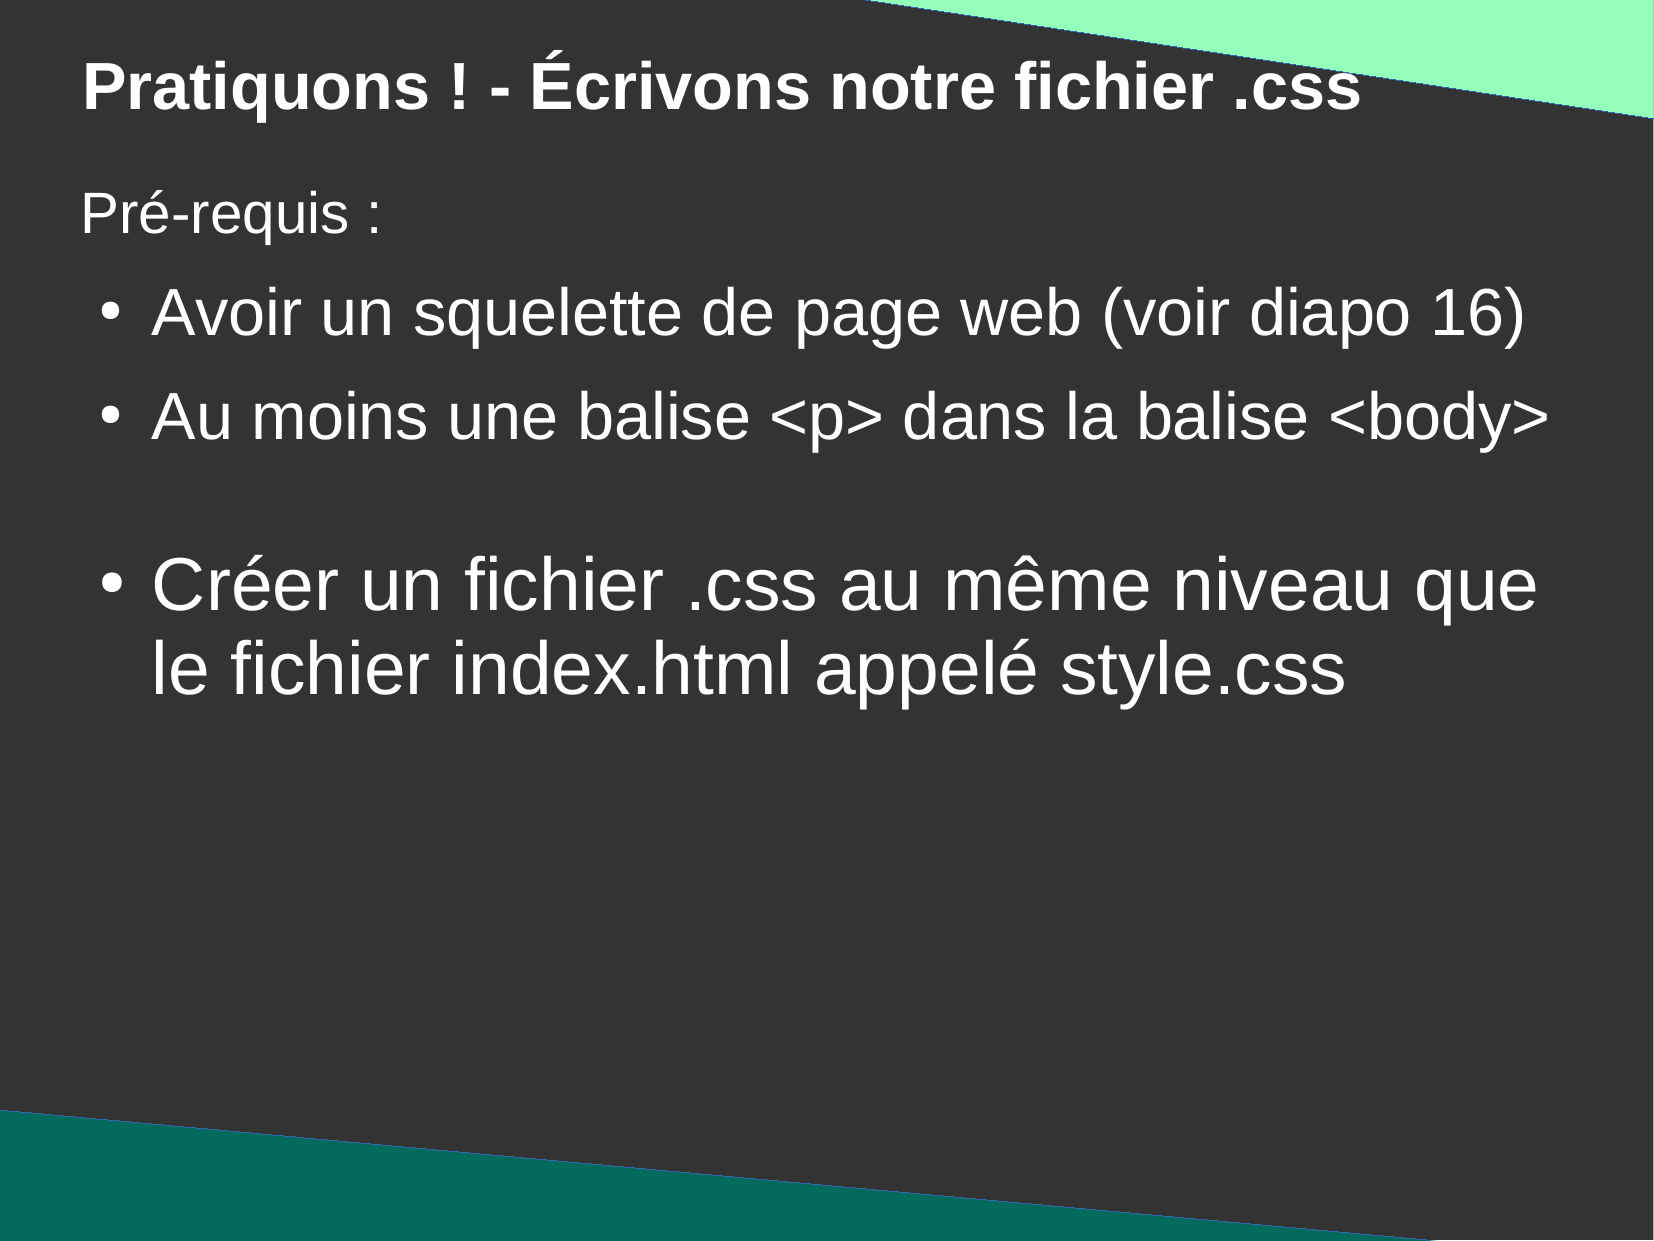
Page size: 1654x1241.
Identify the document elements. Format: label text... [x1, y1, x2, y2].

list Pré-requis : Avoir un squelette de page web (voir diapo 16) Au moins une balise <p> dans la balise <body> [80, 180, 1620, 473]
text_box [865, 0, 1654, 119]
title Pratiquons ! - Écrivons notre fichier .css [82, 49, 1571, 152]
list Créer un fichier .css au même niveau que le fichier index.html appelé style.css [80, 542, 1605, 721]
